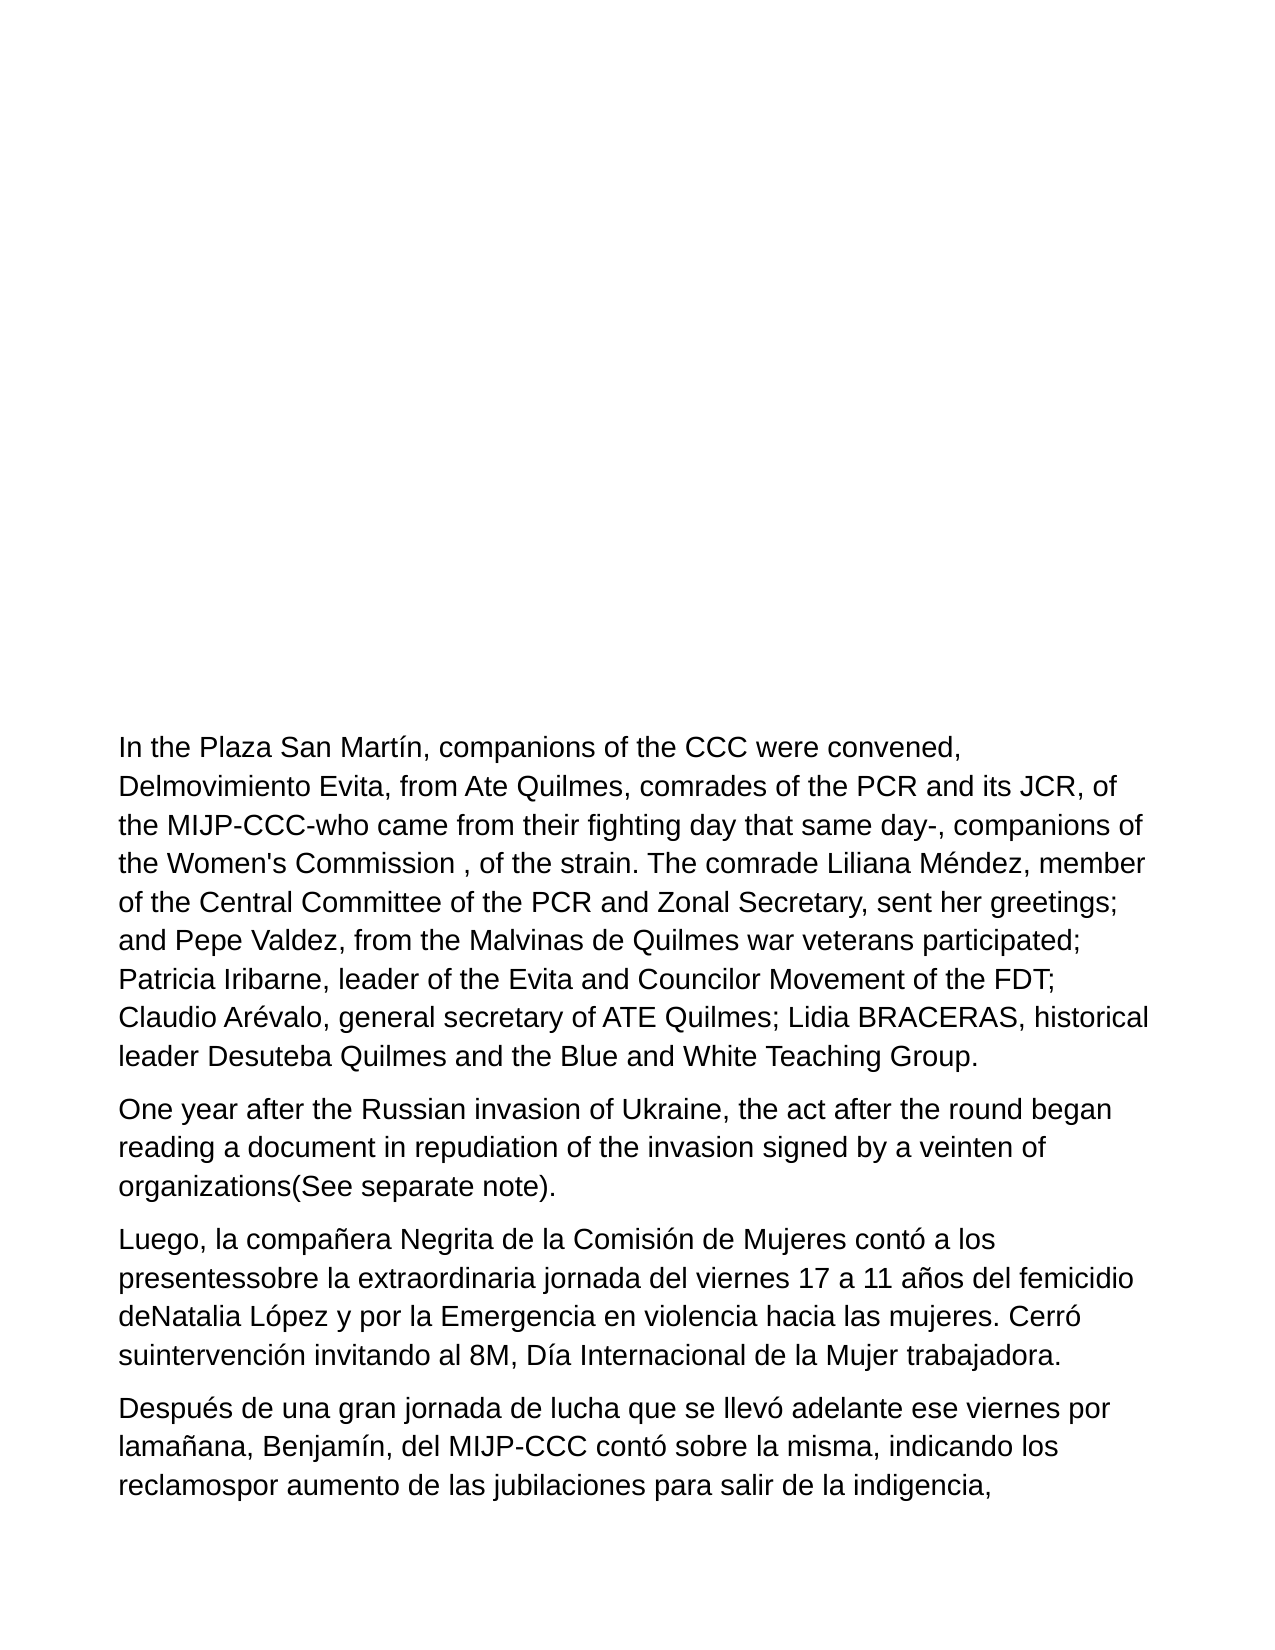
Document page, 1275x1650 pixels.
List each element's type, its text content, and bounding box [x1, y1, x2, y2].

text In the Plaza San Martín, companions of the CCC were convened, Delmovimiento Evita, from Ate Quilmes, comrades of the PCR and its JCR, of the MIJP-CCC-who came from their fighting day that same day-, companions of the Women's Commission , of the strain. The comrade Liliana Méndez, member of the Central Committee of the PCR and Zonal Secretary, sent her greetings; and Pepe Valdez, from the Malvinas de Quilmes war veterans participated; Patricia Iribarne, leader of the Evita and Councilor Movement of the FDT; Claudio Arévalo, general secretary of ATE Quilmes; Lidia BRACERAS, historical leader Desuteba Quilmes and the Blue and White Teaching Group. [118, 118, 1157, 1072]
text Después de una gran jornada de lucha que se llevó adelante ese viernes por lamañana, Benjamín, del MIJP-CCC contó sobre la misma, indicando los reclamospor aumento de las jubilaciones para salir de la indigencia, [118, 1391, 1157, 1502]
text One year after the Russian invasion of Ukraine, the act after the round began reading a document in repudiation of the invasion signed by a veinten of organizations(See separate note). [118, 1092, 1157, 1203]
text Luego, la compañera Negrita de la Comisión de Mujeres contó a los presentessobre la extraordinaria jornada del viernes 17 a 11 años del femicidio deNatalia López y por la Emergencia en violencia hacia las mujeres. Cerró suintervención invitando al 8M, Día Internacional de la Mujer trabajadora. [118, 1222, 1157, 1371]
